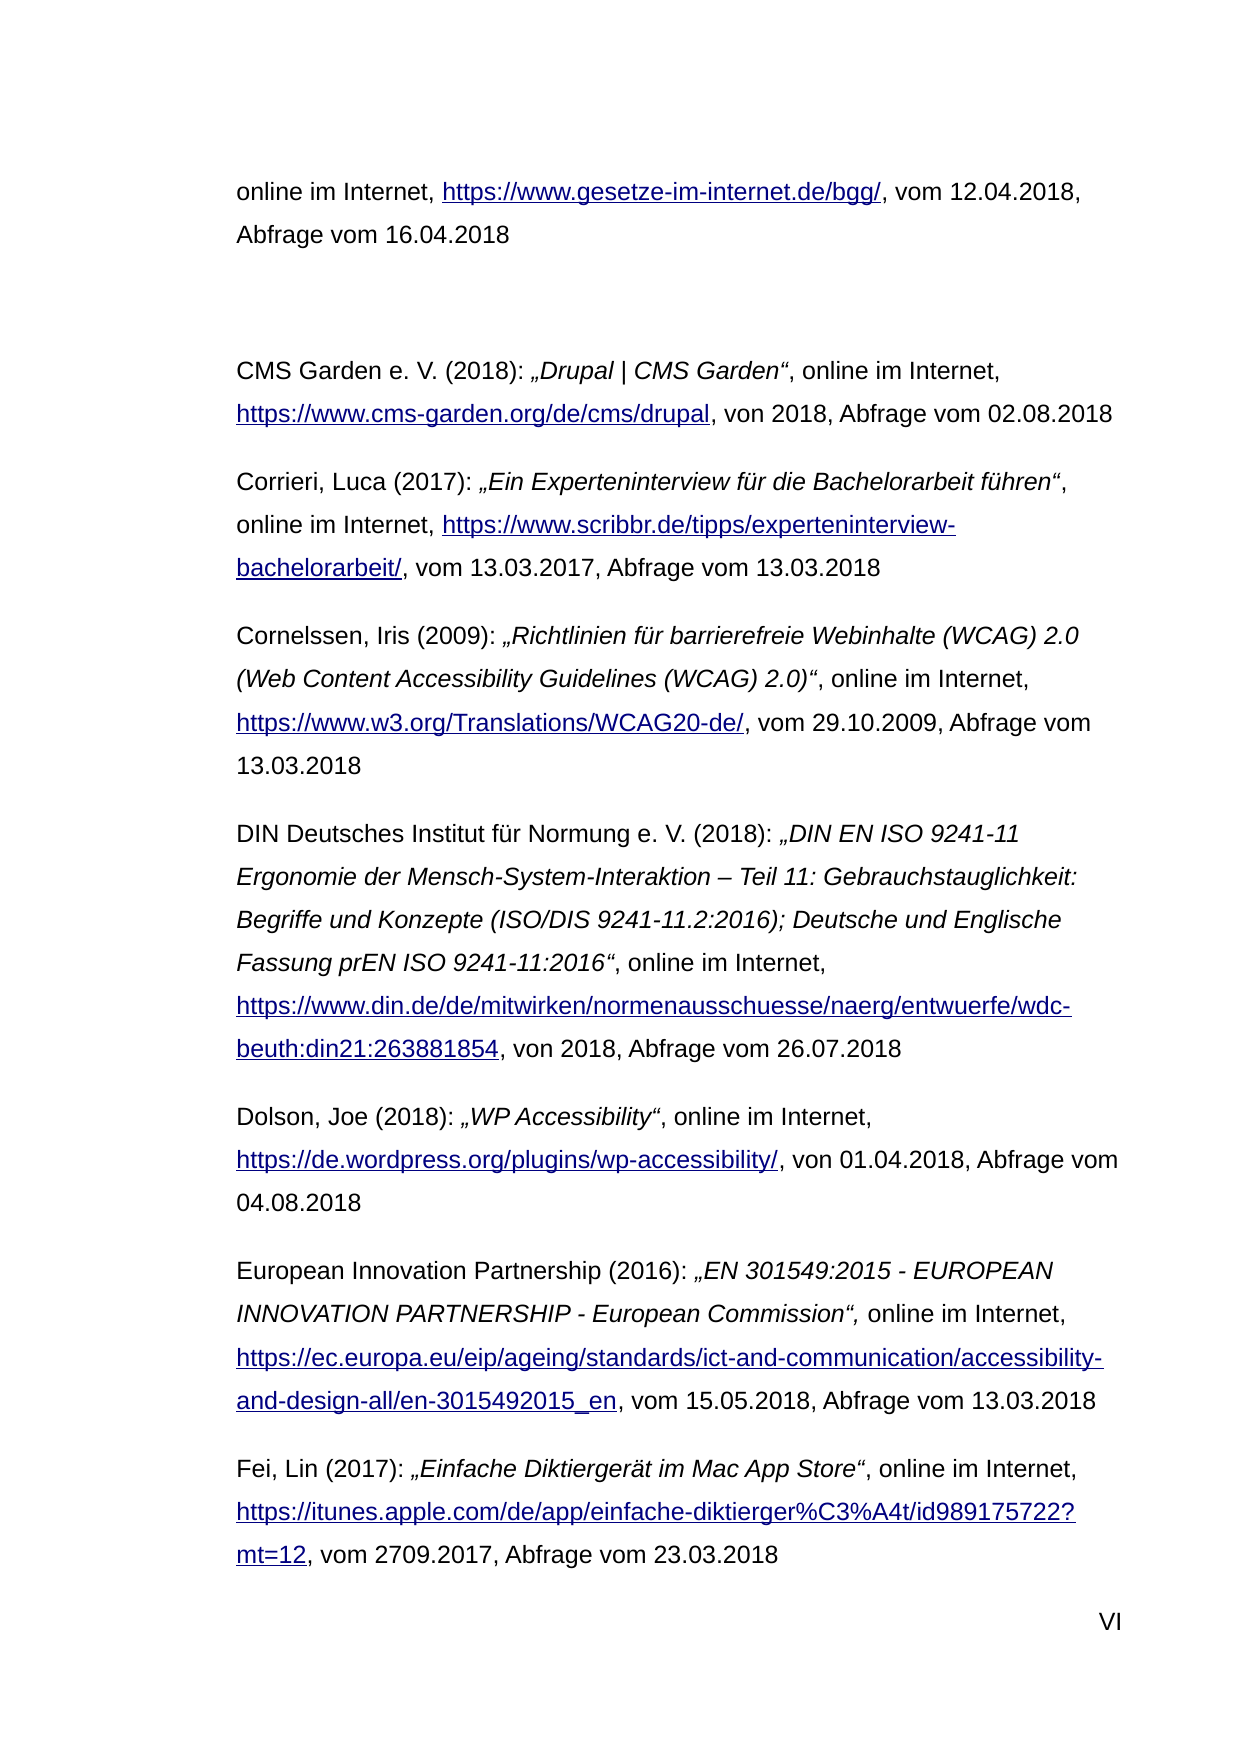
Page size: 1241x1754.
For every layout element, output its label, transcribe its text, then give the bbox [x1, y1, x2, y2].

text DIN Deutsches Institut für Normung e. V. (2018): „DIN EN ISO 9241-11 Ergonomie der Mensch-System-Interaktion – Teil 11: Gebrauchstauglichkeit: Begriffe und Konzepte (ISO/DIS 9241-11.2:2016); Deutsche und Englische Fassung prEN ISO 9241-11:2016“, online im Internet, https://www.din.de/de/mitwirken/normenausschuesse/naerg/entwuerfe/wdc-beuth:din21:263881854, von 2018, Abfrage vom 26.07.2018 [236, 819, 1122, 1063]
text Cornelssen, Iris (2009): „Richtlinien für barrierefreie Webinhalte (WCAG) 2.0 (Web Content Accessibility Guidelines (WCAG) 2.0)“, online im Internet, https://www.w3.org/Translations/WCAG20-de/, vom 29.10.2009, Abfrage vom 13.03.2018 [236, 621, 1122, 779]
text online im Internet, https://www.gesetze-im-internet.de/bgg/, vom 12.04.2018, Abfrage vom 16.04.2018 [236, 177, 1122, 249]
text Fei, Lin (2017): „Einfache Diktiergerät im Mac App Store“, online im Internet, https://itunes.apple.com/de/app/einfache-diktierger%C3%A4t/id989175722?mt=12, vom 2709.2017, Abfrage vom 23.03.2018 [236, 1454, 1122, 1569]
text Dolson, Joe (2018): „WP Accessibility“, online im Internet, https://de.wordpress.org/plugins/wp-accessibility/, von 01.04.2018, Abfrage vom 04.08.2018 [236, 1102, 1122, 1217]
text CMS Garden e. V. (2018): „Drupal | CMS Garden“, online im Internet, https://www.cms-garden.org/de/cms/drupal, von 2018, Abfrage vom 02.08.2018 [236, 356, 1122, 428]
text Corrieri, Luca (2017): „Ein Experteninterview für die Bachelorarbeit führen“, online im Internet, https://www.scribbr.de/tipps/experteninterview-bachelorarbeit/, vom 13.03.2017, Abfrage vom 13.03.2018 [236, 467, 1122, 582]
text European Innovation Partnership (2016): „EN 301549:2015 - EUROPEAN INNOVATION PARTNERSHIP - European Commission“, online im Internet, https://ec.europa.eu/eip/ageing/standards/ict-and-communication/accessibility-and-design-all/en-3015492015_en, vom 15.05.2018, Abfrage vom 13.03.2018 [236, 1256, 1122, 1414]
